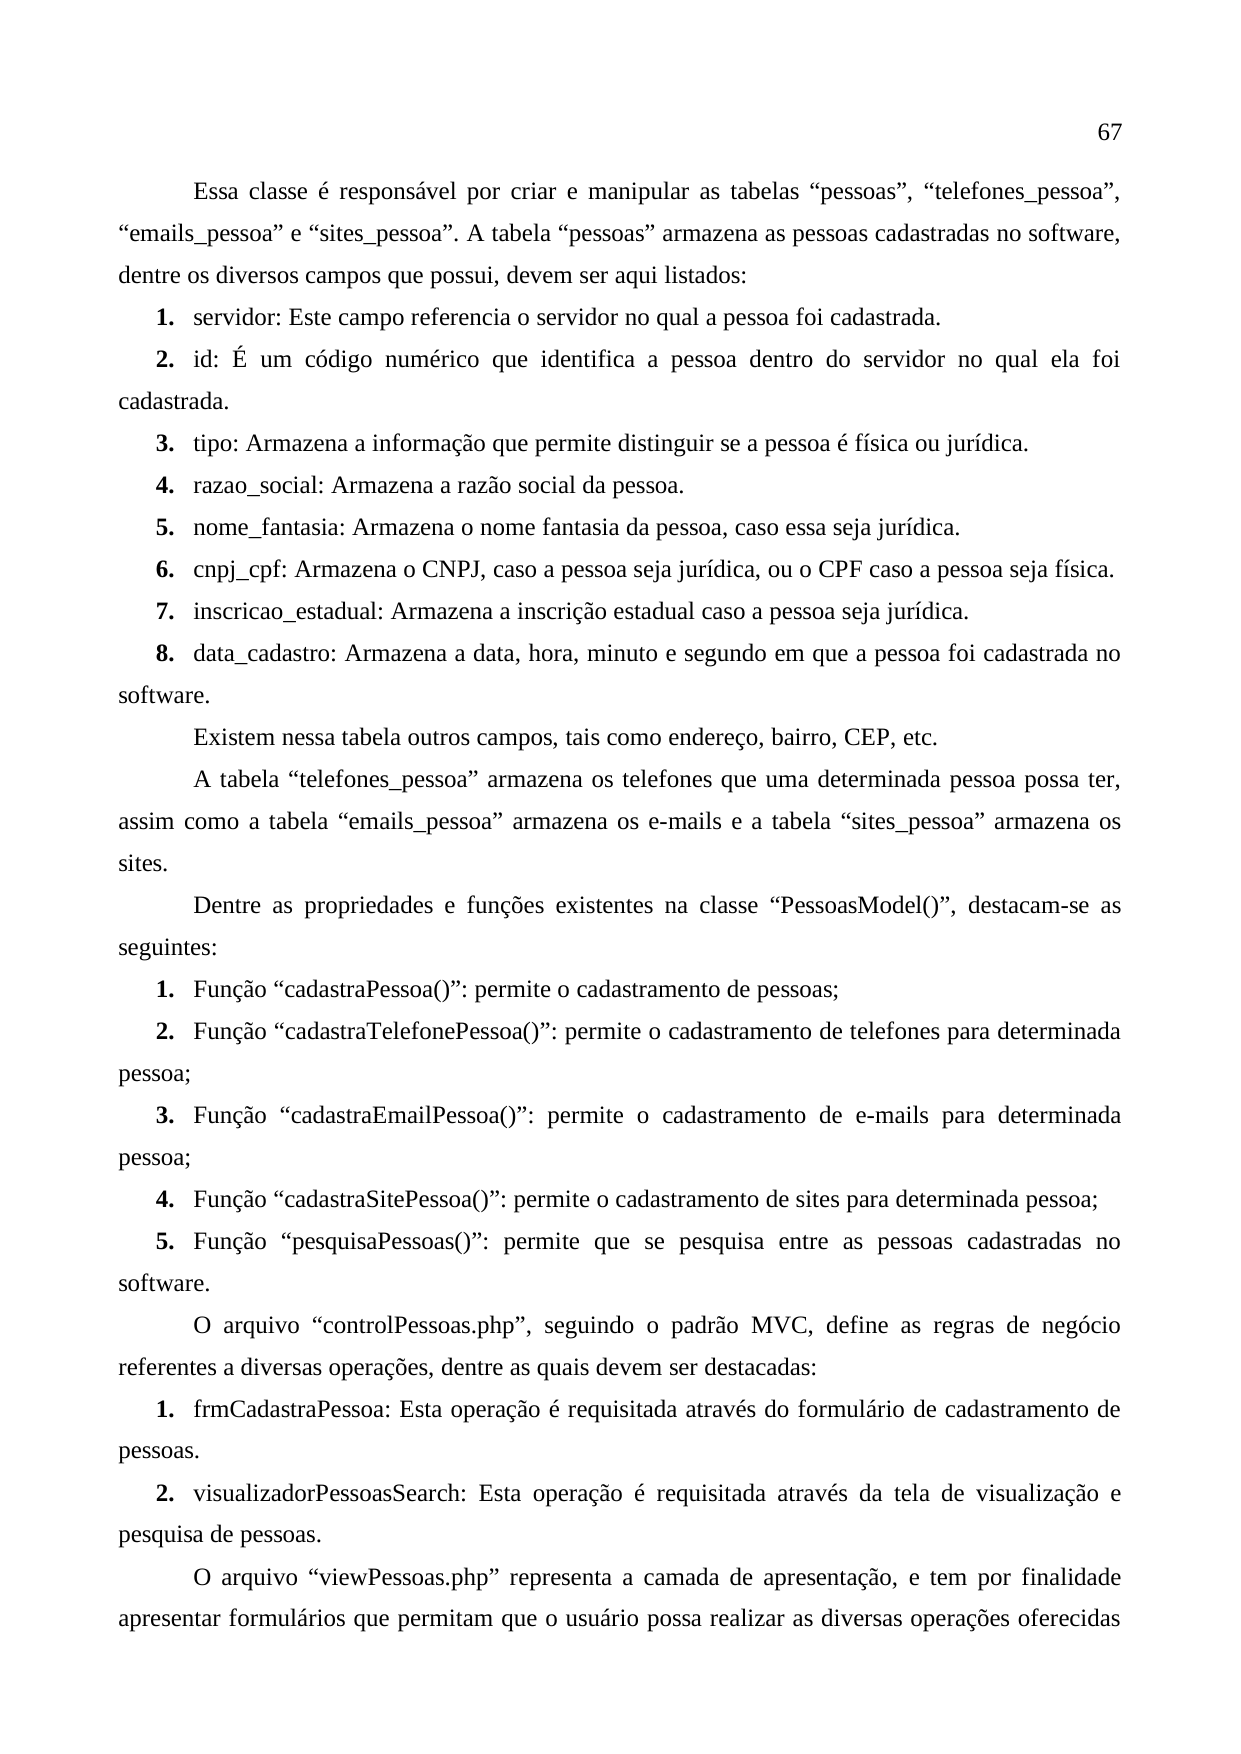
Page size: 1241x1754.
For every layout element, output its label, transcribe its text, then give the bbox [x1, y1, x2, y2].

list cnpj_cpf: Armazena o CNPJ, caso a pessoa seja jurídica, ou o CPF caso a pessoa seja física. [118, 555, 1122, 583]
list Função “pesquisaPessoas()”: permite que se pesquisa entre as pessoas cadastradas no software. [118, 1227, 1122, 1297]
text O arquivo “viewPessoas.php” representa a camada de apresentação, e tem por finalidade apresentar formulários que permitam que o usuário possa realizar as diversas operações oferecidas [118, 1562, 1122, 1632]
text Essa classe é responsável por criar e manipular as tabelas “pessoas”, “telefones_pessoa”, “emails_pessoa” e “sites_pessoa”. A tabela “pessoas” armazena as pessoas cadastradas no software, dentre os diversos campos que possui, devem ser aqui listados: [118, 177, 1122, 289]
list frmCadastraPessoa: Esta operação é requisitada através do formulário de cadastramento de pessoas. [118, 1394, 1122, 1464]
list Função “cadastraTelefonePessoa()”: permite o cadastramento de telefones para determinada pessoa; [118, 1017, 1122, 1087]
list Função “cadastraSitePessoa()”: permite o cadastramento de sites para determinada pessoa; [118, 1184, 1122, 1213]
list razao_social: Armazena a razão social da pessoa. [118, 471, 1122, 499]
text A tabela “telefones_pessoa” armazena os telefones que uma determinada pessoa possa ter, assim como a tabela “emails_pessoa” armazena os e-mails e a tabela “sites_pessoa” armazena os sites. [118, 765, 1122, 877]
list visualizadorPessoasSearch: Esta operação é requisitada através da tela de visualização e pesquisa de pessoas. [118, 1478, 1122, 1548]
text O arquivo “controlPessoas.php”, seguindo o padrão MVC, define as regras de negócio referentes a diversas operações, dentre as quais devem ser destacadas: [118, 1311, 1122, 1381]
list Função “cadastraEmailPessoa()”: permite o cadastramento de e-mails para determinada pessoa; [118, 1101, 1122, 1171]
list servidor: Este campo referencia o servidor no qual a pessoa foi cadastrada. [118, 303, 1122, 331]
list inscricao_estadual: Armazena a inscrição estadual caso a pessoa seja jurídica. [118, 597, 1122, 625]
list data_cadastro: Armazena a data, hora, minuto e segundo em que a pessoa foi cadastrada no software. [118, 639, 1122, 709]
list tipo: Armazena a informação que permite distinguir se a pessoa é física ou jurídica. [118, 429, 1122, 457]
text Existem nessa tabela outros campos, tais como endereço, bairro, CEP, etc. [118, 723, 1122, 751]
list Função “cadastraPessoa()”: permite o cadastramento de pessoas; [118, 975, 1122, 1003]
list id: É um código numérico que identifica a pessoa dentro do servidor no qual ela foi cadastrada. [118, 345, 1122, 415]
text Dentre as propriedades e funções existentes na classe “PessoasModel()”, destacam-se as seguintes: [118, 891, 1122, 961]
list nome_fantasia: Armazena o nome fantasia da pessoa, caso essa seja jurídica. [118, 513, 1122, 541]
